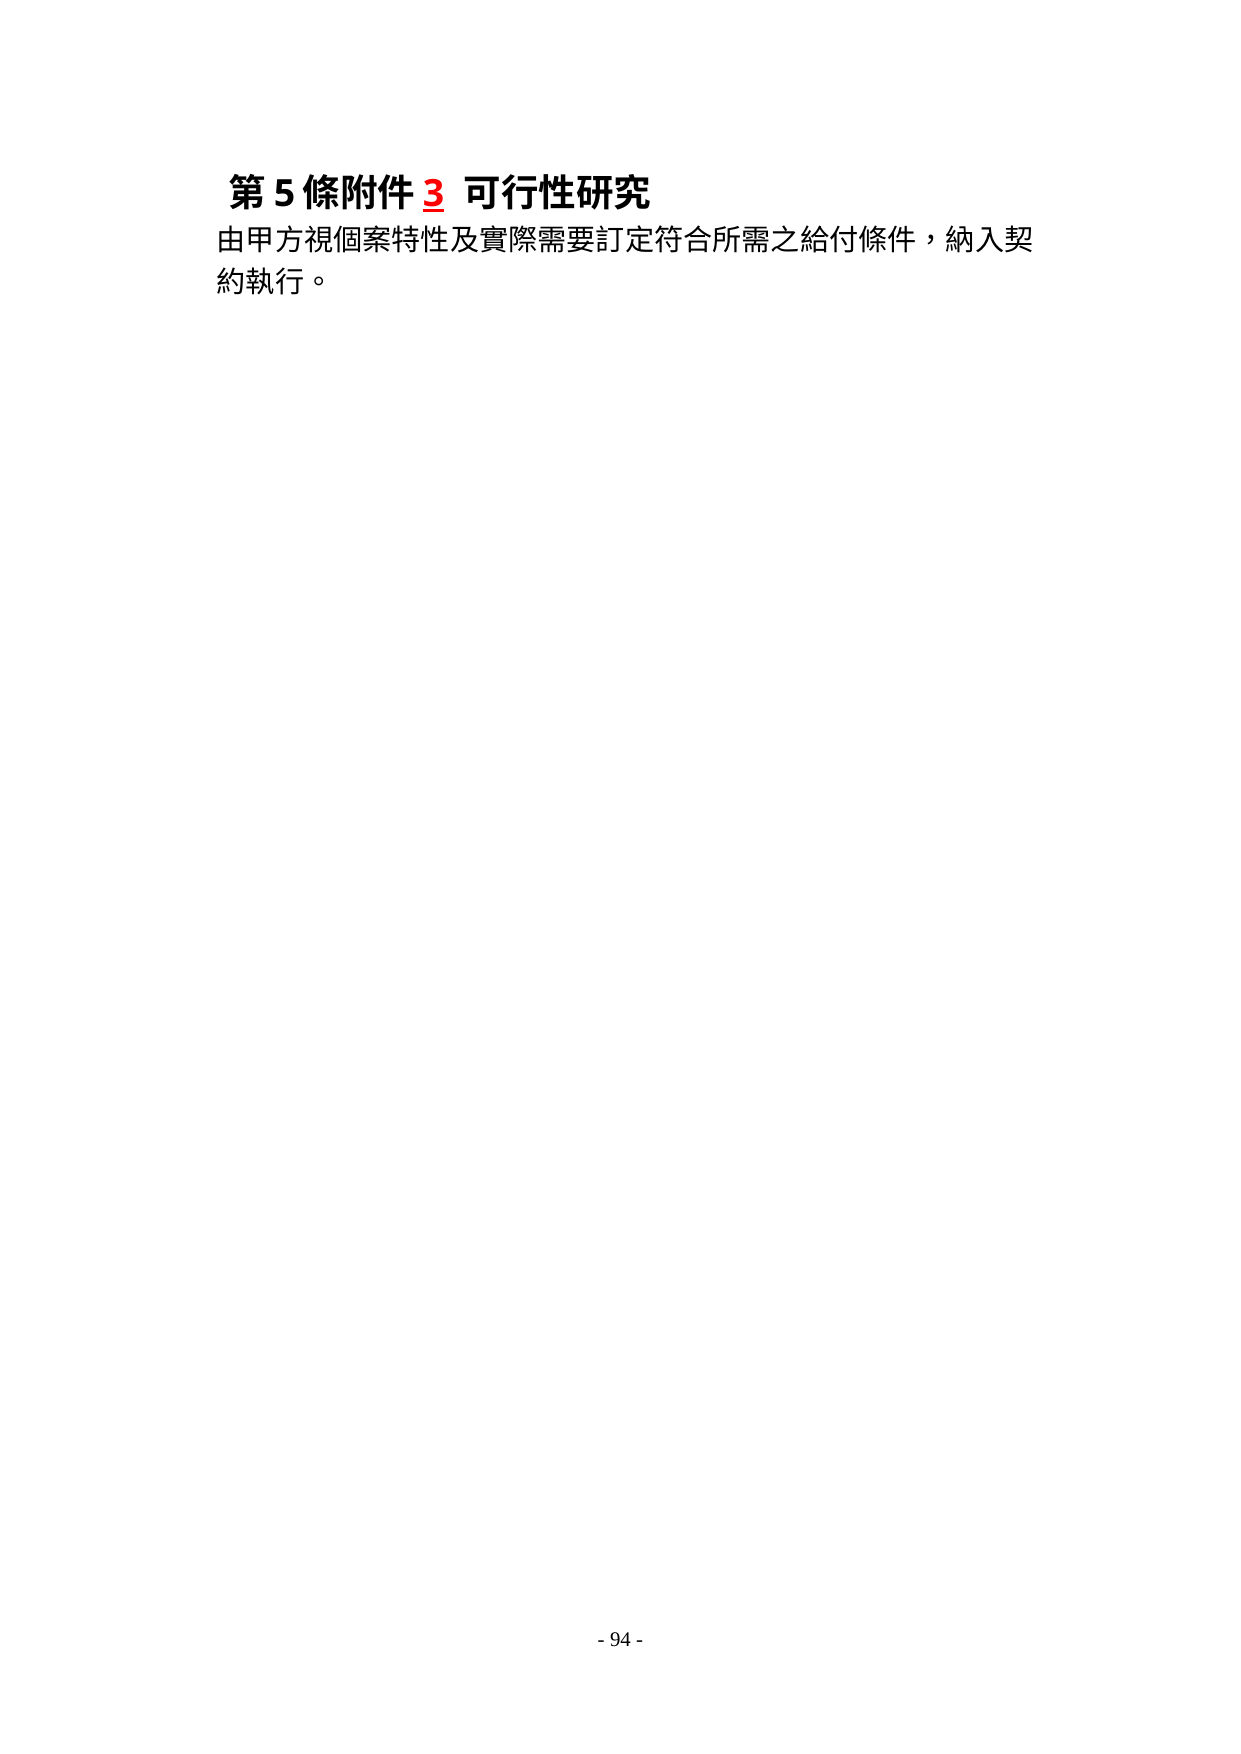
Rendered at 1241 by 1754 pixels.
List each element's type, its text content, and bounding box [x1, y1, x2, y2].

text 由甲方視個案特性及實際需要訂定符合所需之給付條件，納入契約執行。 [216, 217, 1053, 301]
text 第5條附件3 可行性研究 [229, 164, 1053, 217]
